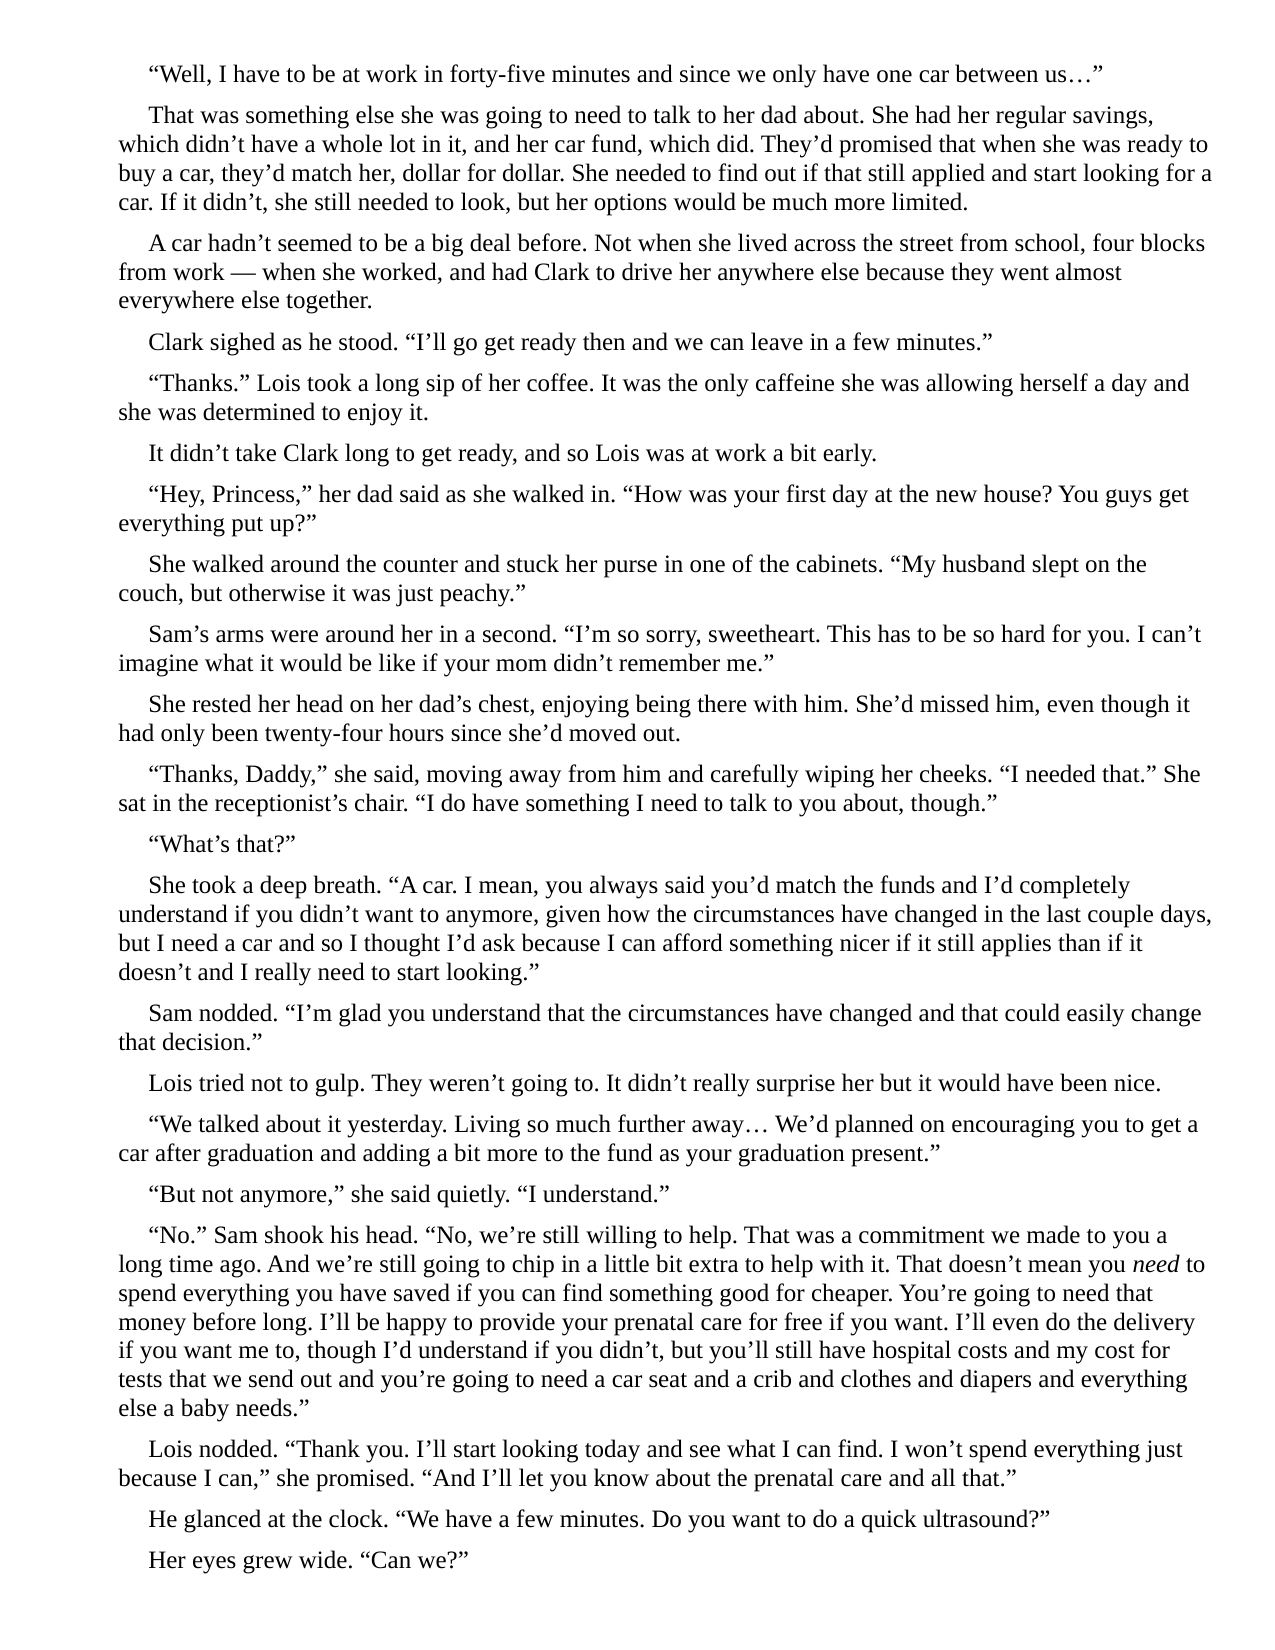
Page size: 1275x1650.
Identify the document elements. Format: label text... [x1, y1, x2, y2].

text She took a deep breath. “A car. I mean, you always said you’d match the funds and I’d completely understand if you didn’t want to anymore, given how the circumstances have changed in the last couple days, but I need a car and so I thought I’d ask because I can afford something nicer if it still applies than if it doesn’t and I really need to start looking.” [118, 870, 1216, 985]
text “What’s that?” [118, 829, 1216, 858]
text “We talked about it yesterday. Living so much further away… We’d planned on encouraging you to get a car after graduation and adding a bit more to the fund as your graduation present.” [118, 1109, 1216, 1167]
text “Hey, Princess,” her dad said as she walked in. “How was your first day at the new house? You guys get everything put up?” [118, 479, 1216, 537]
text A car hadn’t seemed to be a big deal before. Not when she lived across the street from school, four blocks from work — when she worked, and had Clark to drive her anywhere else because they went almost everywhere else together. [118, 228, 1216, 314]
text “But not anymore,” she said quietly. “I understand.” [118, 1179, 1216, 1208]
text It didn’t take Clark long to get ready, and so Lois was at work a bit early. [118, 438, 1216, 467]
text “Thanks, Daddy,” she said, moving away from him and carefully wiping her cheeks. “I needed that.” She sat in the receptionist’s chair. “I do have something I need to talk to you about, though.” [118, 759, 1216, 817]
text “Thanks.” Lois took a long sip of her coffee. It was the only caffeine she was allowing herself a day and she was determined to enjoy it. [118, 368, 1216, 425]
text That was something else she was going to need to talk to her dad about. She had her regular savings, which didn’t have a whole lot in it, and her car fund, which did. They’d promised that when she was ready to buy a car, they’d match her, dollar for dollar. She needed to find out if that still applied and start looking for a car. If it didn’t, she still needed to look, but her options would be much more limited. [118, 100, 1216, 215]
text Lois tried not to gulp. They weren’t going to. It didn’t really surprise her but it would have been nice. [118, 1068, 1216, 1097]
text “No.” Sam shook his head. “No, we’re still willing to help. That was a commitment we made to you a long time ago. And we’re still going to chip in a little bit extra to help with it. That doesn’t mean you need to spend everything you have saved if you can find something good for cheaper. You’re going to need that money before long. I’ll be happy to provide your prenatal care for free if you want. I’ll even do the delivery if you want me to, though I’d understand if you didn’t, but you’ll still have hospital costs and my cost for tests that we send out and you’re going to need a car seat and a crib and clothes and diapers and everything else a baby needs.” [118, 1220, 1216, 1422]
text Clark sighed as he stood. “I’ll go get ready then and we can leave in a few minutes.” [118, 327, 1216, 355]
text Sam’s arms were around her in a second. “I’m so sorry, sweetheart. This has to be so hard for you. I can’t imagine what it would be like if your mom didn’t remember me.” [118, 619, 1216, 677]
text He glanced at the clock. “We have a few minutes. Do you want to do a quick ultrasound?” [118, 1504, 1216, 1533]
text Lois nodded. “Thank you. I’ll start looking today and see what I can find. I won’t spend everything just because I can,” she promised. “And I’ll let you know about the prenatal care and all that.” [118, 1434, 1216, 1492]
text She rested her head on her dad’s chest, enjoying being there with him. She’d missed him, even though it had only been twenty-four hours since she’d moved out. [118, 689, 1216, 747]
text Sam nodded. “I’m glad you understand that the circumstances have changed and that could easily change that decision.” [118, 998, 1216, 1055]
text Her eyes grew wide. “Can we?” [118, 1545, 1216, 1574]
text “Well, I have to be at work in forty-five minutes and since we only have one car between us…” [118, 59, 1216, 88]
text She walked around the counter and stuck her purse in one of the cabinets. “My husband slept on the couch, but otherwise it was just peachy.” [118, 549, 1216, 607]
